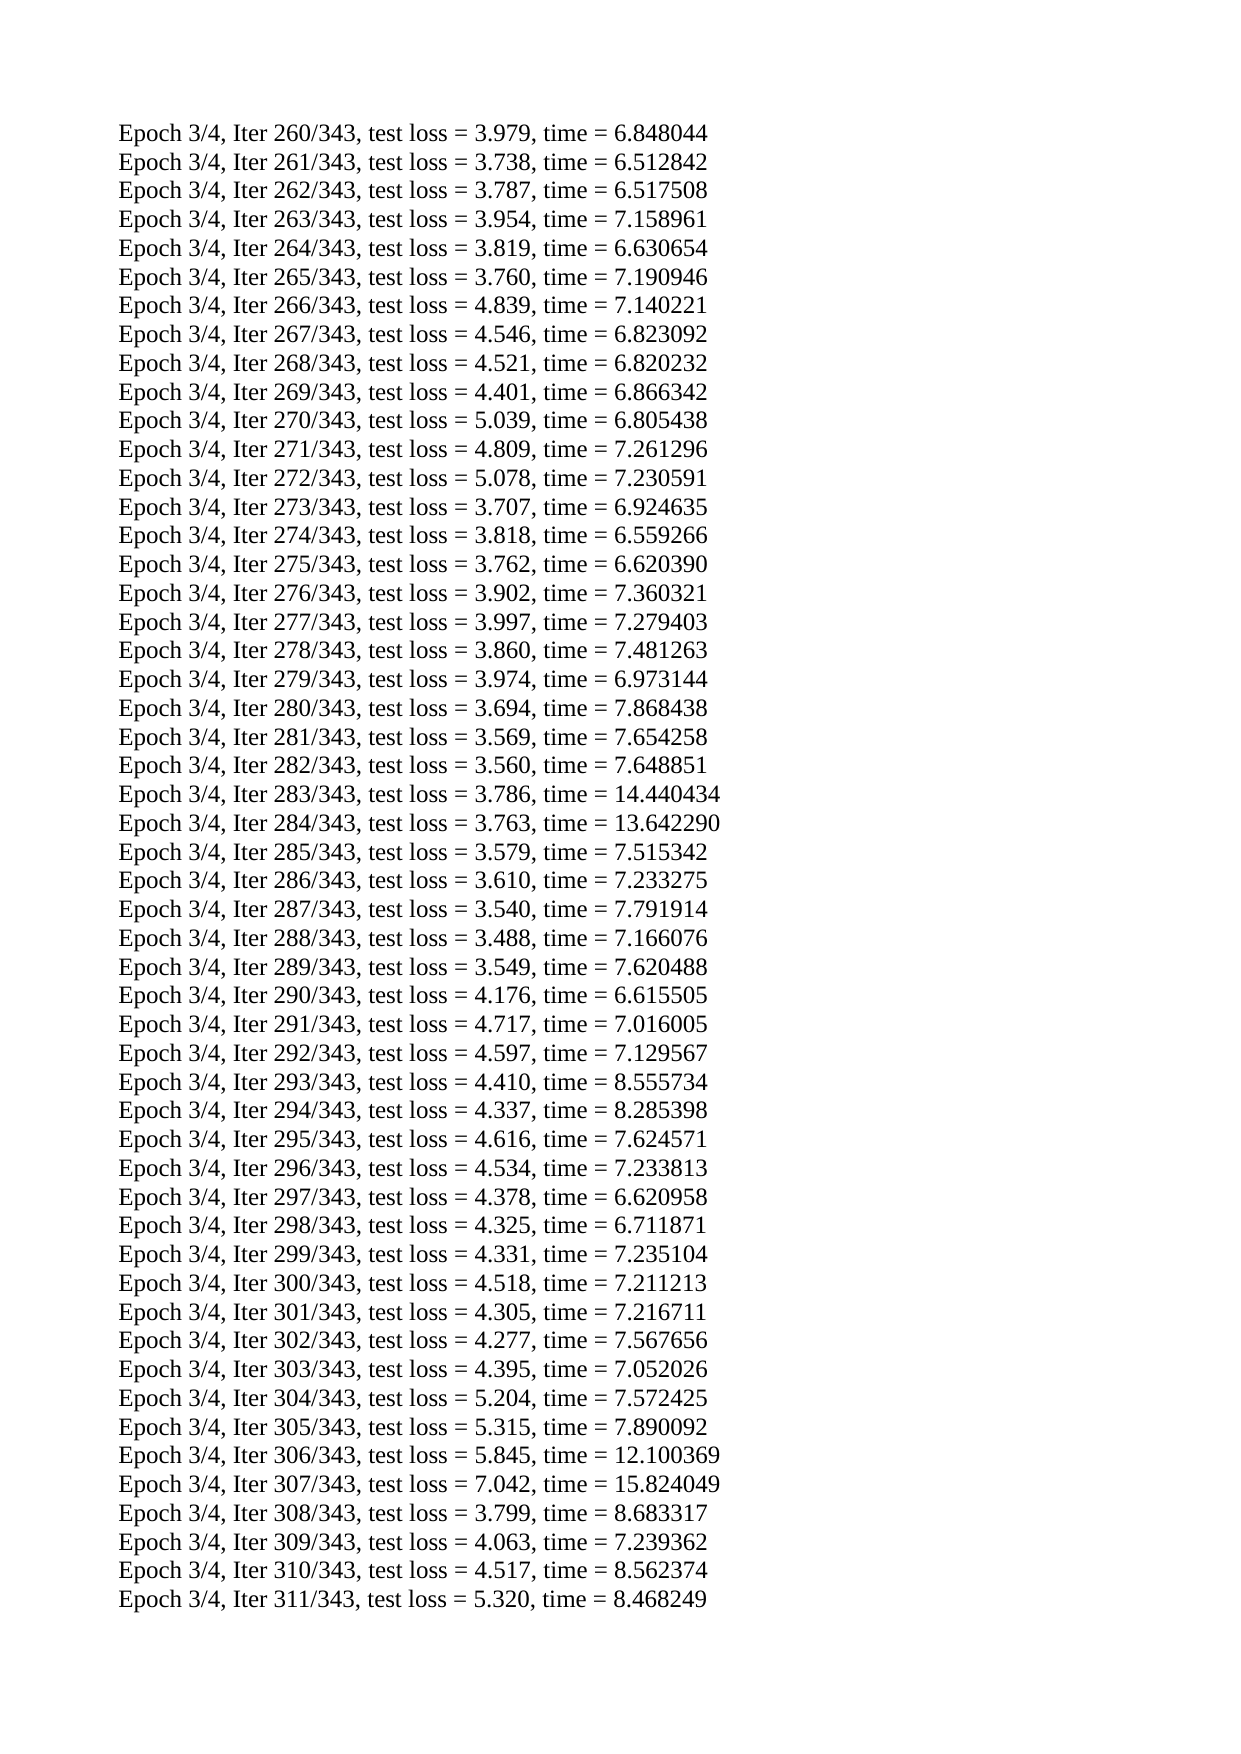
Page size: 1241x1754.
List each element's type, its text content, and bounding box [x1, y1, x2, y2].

text Epoch 3/4, Iter 302/343, test loss = 4.277, time = 7.567656 [118, 1326, 1122, 1354]
text Epoch 3/4, Iter 308/343, test loss = 3.799, time = 8.683317 [118, 1498, 1122, 1527]
text Epoch 3/4, Iter 268/343, test loss = 4.521, time = 6.820232 [118, 348, 1122, 377]
text Epoch 3/4, Iter 266/343, test loss = 4.839, time = 7.140221 [118, 291, 1122, 319]
text Epoch 3/4, Iter 282/343, test loss = 3.560, time = 7.648851 [118, 751, 1122, 779]
text Epoch 3/4, Iter 291/343, test loss = 4.717, time = 7.016005 [118, 1009, 1122, 1038]
text Epoch 3/4, Iter 263/343, test loss = 3.954, time = 7.158961 [118, 204, 1122, 233]
text Epoch 3/4, Iter 262/343, test loss = 3.787, time = 6.517508 [118, 176, 1122, 204]
text Epoch 3/4, Iter 309/343, test loss = 4.063, time = 7.239362 [118, 1527, 1122, 1556]
text Epoch 3/4, Iter 286/343, test loss = 3.610, time = 7.233275 [118, 866, 1122, 894]
text Epoch 3/4, Iter 303/343, test loss = 4.395, time = 7.052026 [118, 1354, 1122, 1383]
text Epoch 3/4, Iter 298/343, test loss = 4.325, time = 6.711871 [118, 1211, 1122, 1239]
text Epoch 3/4, Iter 274/343, test loss = 3.818, time = 6.559266 [118, 521, 1122, 549]
text Epoch 3/4, Iter 301/343, test loss = 4.305, time = 7.216711 [118, 1297, 1122, 1326]
text Epoch 3/4, Iter 297/343, test loss = 4.378, time = 6.620958 [118, 1182, 1122, 1211]
text Epoch 3/4, Iter 285/343, test loss = 3.579, time = 7.515342 [118, 837, 1122, 866]
text Epoch 3/4, Iter 281/343, test loss = 3.569, time = 7.654258 [118, 722, 1122, 751]
text Epoch 3/4, Iter 270/343, test loss = 5.039, time = 6.805438 [118, 406, 1122, 434]
text Epoch 3/4, Iter 299/343, test loss = 4.331, time = 7.235104 [118, 1239, 1122, 1268]
text Epoch 3/4, Iter 287/343, test loss = 3.540, time = 7.791914 [118, 894, 1122, 923]
text Epoch 3/4, Iter 300/343, test loss = 4.518, time = 7.211213 [118, 1268, 1122, 1297]
text Epoch 3/4, Iter 278/343, test loss = 3.860, time = 7.481263 [118, 636, 1122, 664]
text Epoch 3/4, Iter 293/343, test loss = 4.410, time = 8.555734 [118, 1067, 1122, 1096]
text Epoch 3/4, Iter 311/343, test loss = 5.320, time = 8.468249 [118, 1584, 1122, 1613]
text Epoch 3/4, Iter 307/343, test loss = 7.042, time = 15.824049 [118, 1469, 1122, 1498]
text Epoch 3/4, Iter 260/343, test loss = 3.979, time = 6.848044 [118, 118, 1122, 147]
text Epoch 3/4, Iter 310/343, test loss = 4.517, time = 8.562374 [118, 1556, 1122, 1584]
text Epoch 3/4, Iter 294/343, test loss = 4.337, time = 8.285398 [118, 1096, 1122, 1124]
text Epoch 3/4, Iter 277/343, test loss = 3.997, time = 7.279403 [118, 607, 1122, 636]
text Epoch 3/4, Iter 283/343, test loss = 3.786, time = 14.440434 [118, 779, 1122, 808]
text Epoch 3/4, Iter 305/343, test loss = 5.315, time = 7.890092 [118, 1412, 1122, 1441]
text Epoch 3/4, Iter 261/343, test loss = 3.738, time = 6.512842 [118, 147, 1122, 176]
text Epoch 3/4, Iter 284/343, test loss = 3.763, time = 13.642290 [118, 808, 1122, 837]
text Epoch 3/4, Iter 264/343, test loss = 3.819, time = 6.630654 [118, 233, 1122, 262]
text Epoch 3/4, Iter 290/343, test loss = 4.176, time = 6.615505 [118, 981, 1122, 1009]
text Epoch 3/4, Iter 271/343, test loss = 4.809, time = 7.261296 [118, 434, 1122, 463]
text Epoch 3/4, Iter 272/343, test loss = 5.078, time = 7.230591 [118, 463, 1122, 492]
text Epoch 3/4, Iter 279/343, test loss = 3.974, time = 6.973144 [118, 664, 1122, 693]
text Epoch 3/4, Iter 295/343, test loss = 4.616, time = 7.624571 [118, 1124, 1122, 1153]
text Epoch 3/4, Iter 306/343, test loss = 5.845, time = 12.100369 [118, 1441, 1122, 1469]
text Epoch 3/4, Iter 273/343, test loss = 3.707, time = 6.924635 [118, 492, 1122, 521]
text Epoch 3/4, Iter 267/343, test loss = 4.546, time = 6.823092 [118, 319, 1122, 348]
text Epoch 3/4, Iter 288/343, test loss = 3.488, time = 7.166076 [118, 923, 1122, 952]
text Epoch 3/4, Iter 265/343, test loss = 3.760, time = 7.190946 [118, 262, 1122, 291]
text Epoch 3/4, Iter 289/343, test loss = 3.549, time = 7.620488 [118, 952, 1122, 981]
text Epoch 3/4, Iter 280/343, test loss = 3.694, time = 7.868438 [118, 693, 1122, 722]
text Epoch 3/4, Iter 296/343, test loss = 4.534, time = 7.233813 [118, 1153, 1122, 1182]
text Epoch 3/4, Iter 275/343, test loss = 3.762, time = 6.620390 [118, 549, 1122, 578]
text Epoch 3/4, Iter 292/343, test loss = 4.597, time = 7.129567 [118, 1038, 1122, 1067]
text Epoch 3/4, Iter 269/343, test loss = 4.401, time = 6.866342 [118, 377, 1122, 406]
text Epoch 3/4, Iter 276/343, test loss = 3.902, time = 7.360321 [118, 578, 1122, 607]
text Epoch 3/4, Iter 304/343, test loss = 5.204, time = 7.572425 [118, 1383, 1122, 1412]
